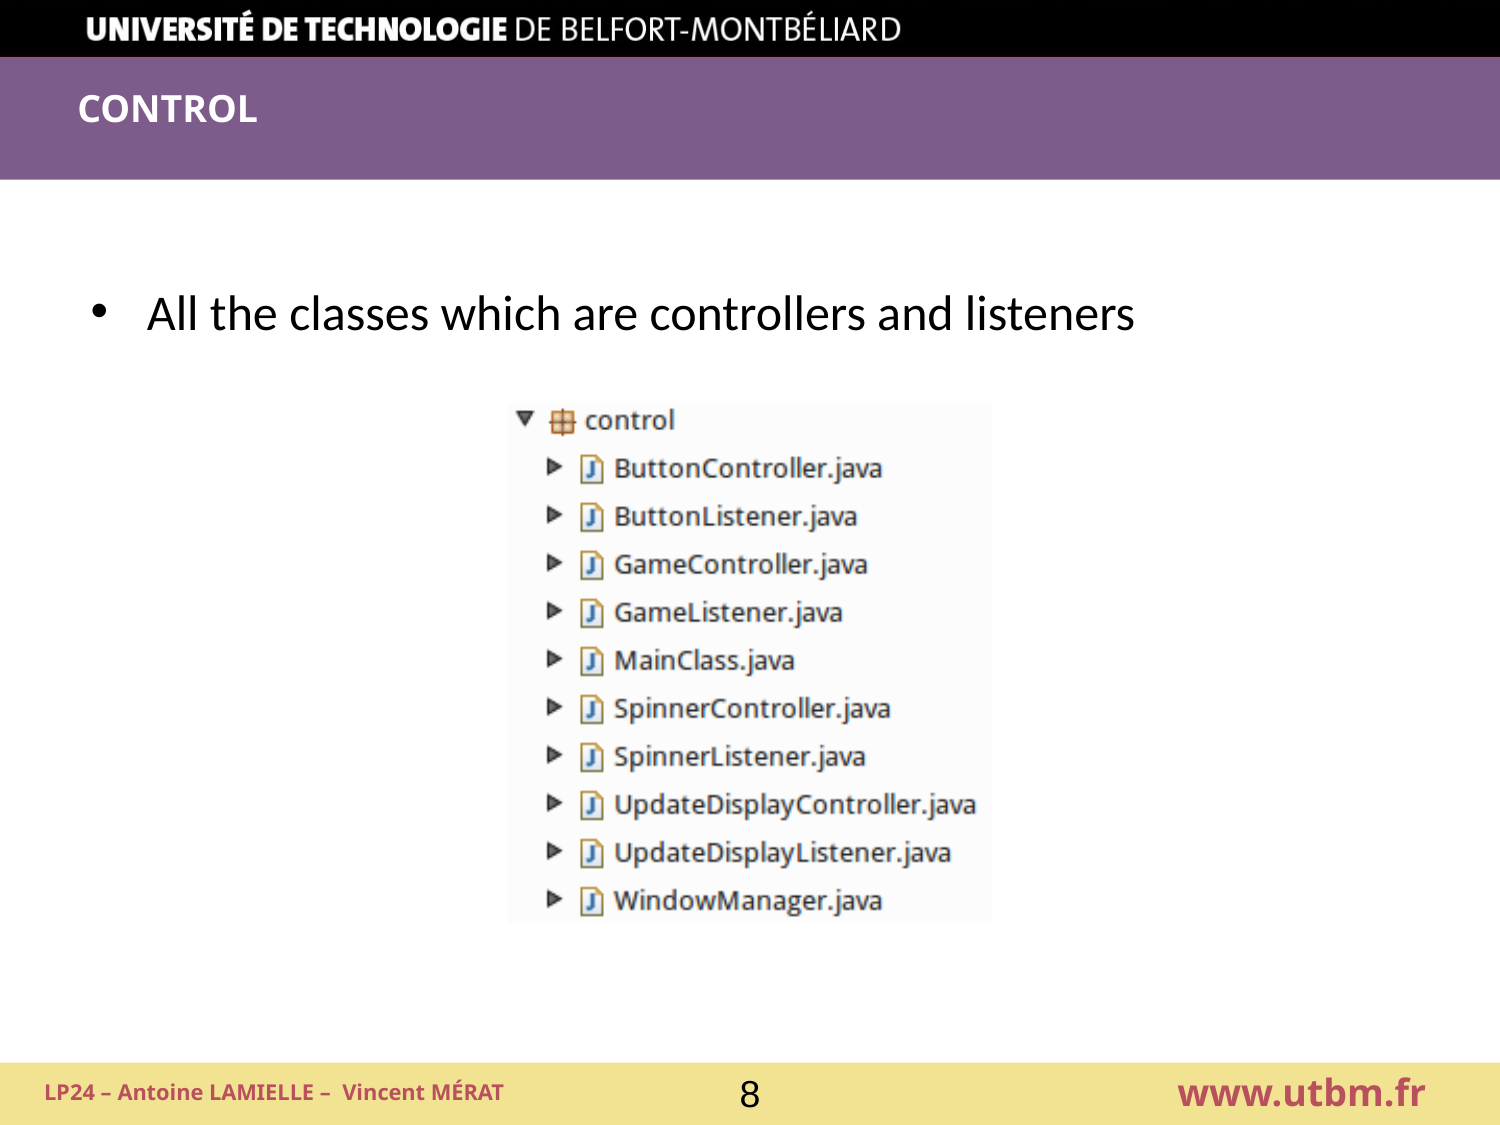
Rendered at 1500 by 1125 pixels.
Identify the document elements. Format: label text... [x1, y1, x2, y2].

picture [0, 0, 1500, 57]
text_box [0, 1062, 1500, 1123]
picture [508, 403, 992, 923]
text_box CONTROL [62, 78, 1288, 138]
text_box [0, 57, 1500, 180]
text_box LP24 – Antoine LAMIELLE – Vincent MÉRAT [29, 1078, 591, 1112]
text_box All the classes which are controllers and listeners [90, 280, 1439, 401]
